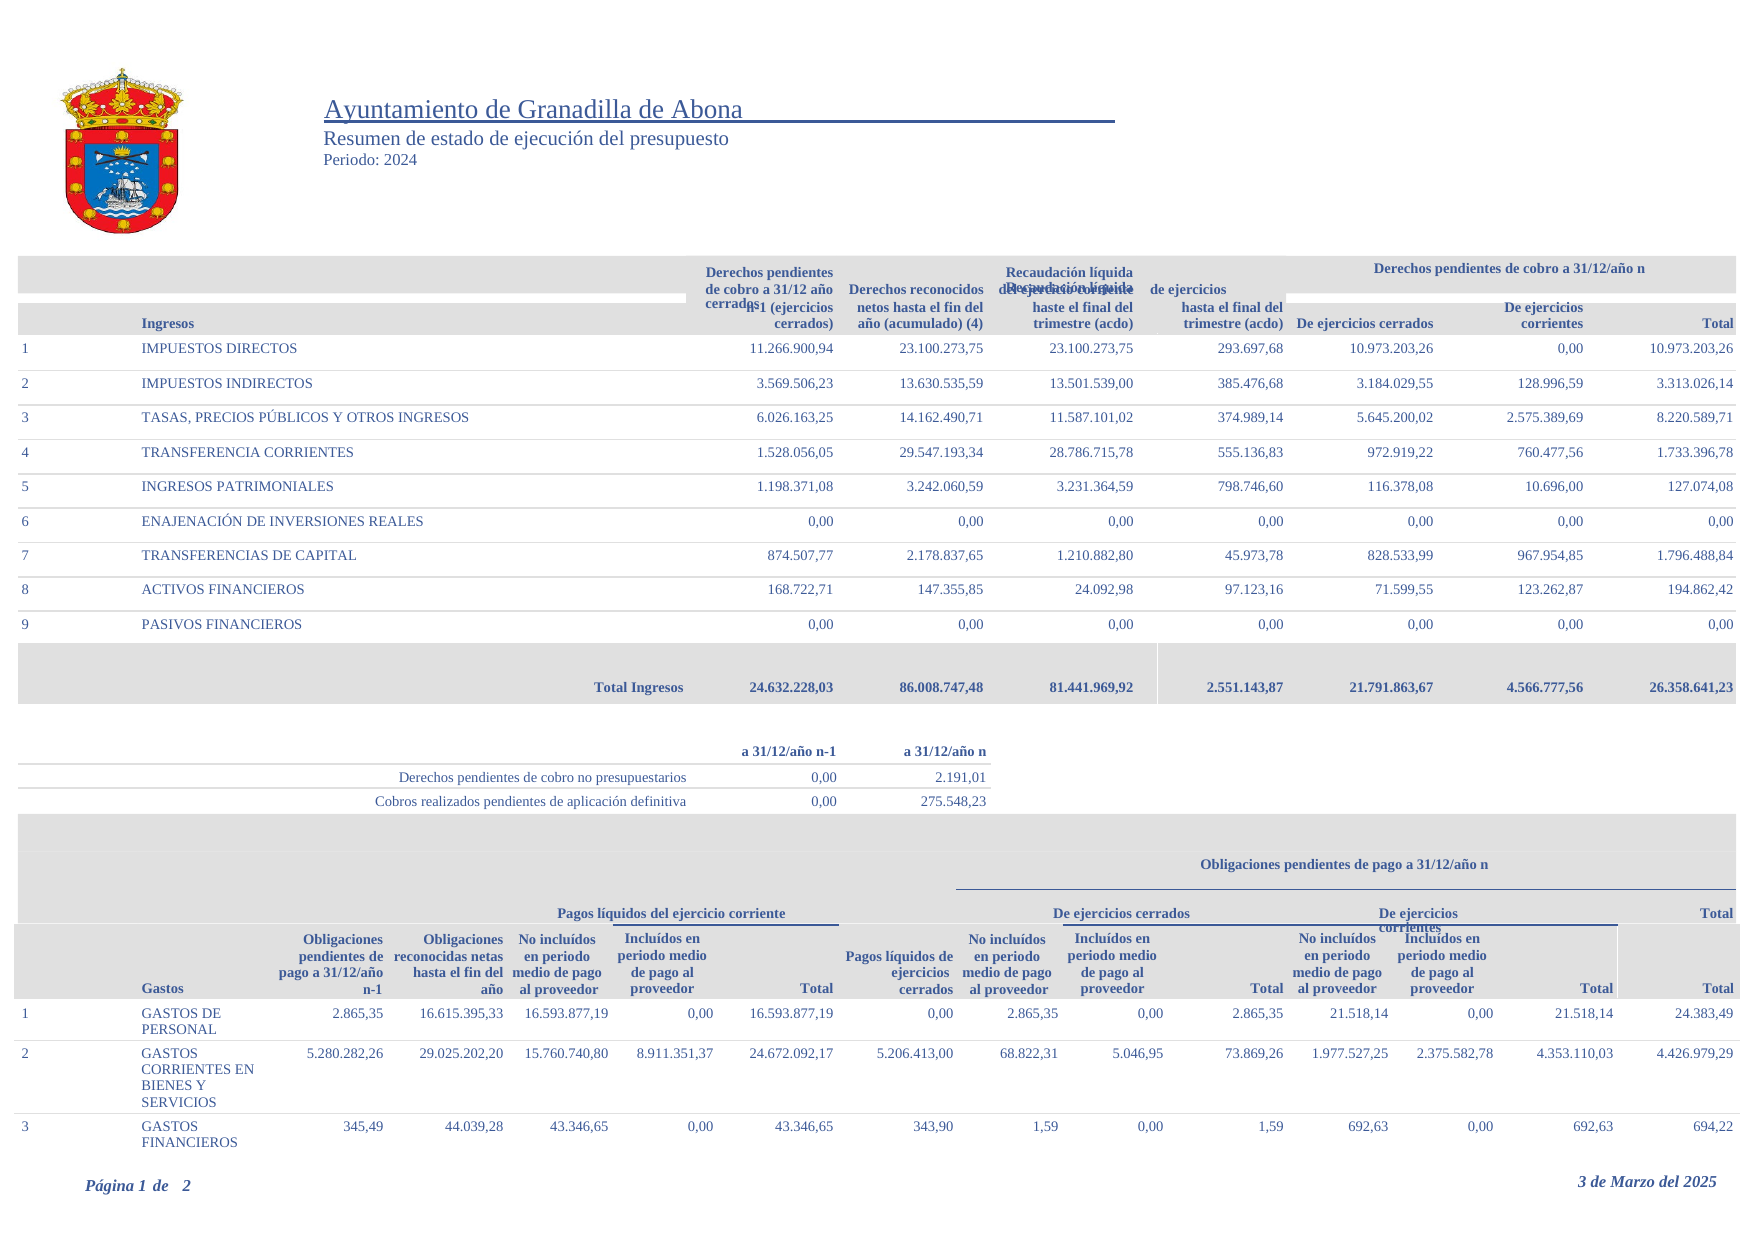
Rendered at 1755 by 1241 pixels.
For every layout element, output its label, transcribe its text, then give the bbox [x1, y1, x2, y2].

table_cell 4.566.777,56 [1469, 643, 1616, 704]
table_cell 694,22 [1618, 1114, 1740, 1159]
table_cell 2.865,35 [1194, 999, 1288, 1039]
table_cell 385.476,68 [1158, 371, 1290, 404]
table_cell 73.869,26 [1194, 1041, 1288, 1112]
table_cell 4 [18, 440, 85, 473]
table_cell 0,00 [613, 999, 731, 1039]
table_cell 8 [18, 578, 85, 610]
table_cell 2.575.389,69 [1469, 406, 1616, 438]
table_cell 0,00 [1616, 612, 1736, 643]
table_cell a 31/12/año n [847, 704, 991, 763]
table_cell 1.528.056,05 [714, 440, 847, 473]
table_cell 5.046,95 [1063, 1041, 1194, 1112]
table_cell IMPUESTOS DIRECTOS [85, 335, 714, 370]
table_cell 21.518,14 [1288, 999, 1393, 1039]
table_cell 0,00 [847, 509, 991, 542]
table_header Incluídos en periodo medio de pago al proveedor [613, 926, 731, 998]
table_cell 128.996,59 [1469, 371, 1616, 404]
table_cell 168.722,71 [714, 578, 847, 610]
table_cell 0,00 [714, 765, 847, 787]
table_header Ingresos [85, 303, 686, 334]
table_cell [18, 704, 85, 763]
table_cell 1 [14, 999, 85, 1039]
table_cell [1469, 704, 1616, 763]
table_cell 5.206.413,00 [839, 1041, 977, 1112]
table_cell [1158, 763, 1290, 787]
table_cell 0,00 [714, 509, 847, 542]
table_cell 5.280.282,26 [267, 1041, 401, 1112]
table_cell 86.008.747,48 [847, 643, 991, 704]
table_cell 23.100.273,75 [847, 335, 991, 370]
table_cell 5 [18, 475, 85, 507]
table_cell 0,00 [714, 612, 847, 643]
table_header Total [731, 926, 839, 998]
table_cell 0,00 [839, 999, 977, 1039]
table_cell 24.632.228,03 [714, 643, 847, 704]
table_cell [1290, 763, 1469, 787]
table_cell TASAS, PRECIOS PÚBLICOS Y OTROS INGRESOS [85, 406, 714, 438]
table_cell 8.220.589,71 [1616, 406, 1736, 438]
table_header Total [1194, 926, 1288, 998]
table_cell 7 [18, 543, 85, 576]
table_cell 5.645.200,02 [1290, 406, 1469, 438]
table_cell 2 [18, 371, 85, 404]
table_cell INGRESOS PATRIMONIALES [85, 475, 714, 507]
table_cell 374.989,14 [1158, 406, 1290, 438]
table_cell 10.696,00 [1469, 475, 1616, 507]
table_cell 0,00 [1393, 1114, 1515, 1159]
table_cell 3.242.060,59 [847, 475, 991, 507]
table_cell 68.822,31 [977, 1041, 1063, 1112]
table_cell 967.954,85 [1469, 543, 1616, 576]
table_cell [1158, 704, 1290, 763]
table_cell [18, 789, 85, 813]
table_cell 4.426.979,29 [1618, 1041, 1740, 1112]
table_cell 343,90 [839, 1114, 977, 1159]
table_cell 10.973.203,26 [1616, 335, 1736, 370]
table_cell Cobros realizados pendientes de aplicación definitiva [85, 789, 714, 813]
table_cell GASTOS FINANCIEROS [85, 1114, 267, 1159]
table_cell 3.231.364,59 [991, 475, 1157, 507]
table_cell [1616, 704, 1736, 763]
table_cell 3.313.026,14 [1616, 371, 1736, 404]
table_cell 13.630.535,59 [847, 371, 991, 404]
table_cell 0,00 [1616, 509, 1736, 542]
table_cell 194.862,42 [1616, 578, 1736, 610]
table_cell 0,00 [1063, 999, 1194, 1039]
table_cell 71.599,55 [1290, 578, 1469, 610]
table_header Total [1616, 303, 1736, 334]
table_cell 0,00 [1469, 612, 1616, 643]
table_cell 10.973.203,26 [1290, 335, 1469, 370]
table_cell IMPUESTOS INDIRECTOS [85, 371, 714, 404]
table_cell 21.518,14 [1515, 999, 1617, 1039]
table_cell 345,49 [267, 1114, 401, 1159]
table_cell 0,00 [1158, 509, 1290, 542]
table_cell 14.162.490,71 [847, 406, 991, 438]
table_cell 23.100.273,75 [991, 335, 1157, 370]
table_cell 0,00 [1290, 612, 1469, 643]
table_cell 0,00 [714, 789, 847, 813]
table_cell 4.353.110,03 [1515, 1041, 1617, 1112]
table_cell Derechos pendientes de cobro no presupuestarios [85, 765, 714, 787]
table_header De ejercicios corrientes [1469, 303, 1616, 334]
table_cell 44.039,28 [401, 1114, 514, 1159]
table_cell 798.746,60 [1158, 475, 1290, 507]
table_cell 692,63 [1515, 1114, 1617, 1159]
subtitle Periodo: 2024 [323, 150, 1752, 169]
table_cell 1,59 [1194, 1114, 1288, 1159]
table_cell 29.547.193,34 [847, 440, 991, 473]
table_cell [18, 643, 85, 704]
table_cell 1.796.488,84 [1616, 543, 1736, 576]
table_header Total [1618, 924, 1740, 998]
table_cell 0,00 [1290, 509, 1469, 542]
table_cell 692,63 [1288, 1114, 1393, 1159]
table_cell [991, 763, 1157, 787]
table_cell [1469, 787, 1616, 813]
table_cell 15.760.740,80 [514, 1041, 613, 1112]
table_cell 81.441.969,92 [991, 643, 1157, 704]
table_cell 1.210.882,80 [991, 543, 1157, 576]
table_cell 11.587.101,02 [991, 406, 1157, 438]
table_cell 24.092,98 [991, 578, 1157, 610]
table_cell 3.569.506,23 [714, 371, 847, 404]
table_cell 2.375.582,78 [1393, 1041, 1515, 1112]
table_cell GASTOS CORRIENTES EN BIENES Y SERVICIOS [85, 1041, 267, 1112]
table_cell 9 [18, 612, 85, 643]
table_cell 0,00 [1393, 999, 1515, 1039]
table_cell 2.551.143,87 [1158, 643, 1290, 704]
table_cell [1616, 763, 1736, 787]
table_cell 2.178.837,65 [847, 543, 991, 576]
table_cell 6.026.163,25 [714, 406, 847, 438]
table_cell 1.198.371,08 [714, 475, 847, 507]
table_cell 293.697,68 [1158, 335, 1290, 370]
table_cell 0,00 [991, 612, 1157, 643]
table_cell 2.865,35 [977, 999, 1063, 1039]
table_cell ENAJENACIÓN DE INVERSIONES REALES [85, 509, 714, 542]
table_cell [991, 787, 1157, 813]
table_cell [1290, 704, 1469, 763]
table_cell 2.191,01 [847, 765, 991, 787]
table_cell PASIVOS FINANCIEROS [85, 612, 714, 643]
table_header Gastos [14, 924, 267, 998]
table_cell 16.593.877,19 [514, 999, 613, 1039]
table_cell 3.184.029,55 [1290, 371, 1469, 404]
table_cell 24.672.092,17 [731, 1041, 839, 1112]
table_header [18, 303, 85, 334]
table_cell 6 [18, 509, 85, 542]
table_cell [1616, 787, 1736, 813]
table_cell 28.786.715,78 [991, 440, 1157, 473]
table_header De ejercicios cerrados [1290, 303, 1469, 334]
table_cell 275.548,23 [847, 789, 991, 813]
table_cell 1,59 [977, 1114, 1063, 1159]
table_header No incluídos Pagos líquidos de en periodo ejercicios medio de pago cerrados al proveedor [839, 924, 1063, 998]
table_cell 123.262,87 [1469, 578, 1616, 610]
table_cell 2.865,35 [267, 999, 401, 1039]
table_cell 0,00 [991, 509, 1157, 542]
table_cell 1.977.527,25 [1288, 1041, 1393, 1112]
table_cell 147.355,85 [847, 578, 991, 610]
table_header Obligaciones Obligaciones No incluídos pendientes de reconocidas netas en periodo pago a 31/12/año hasta el fin del medio de pago n-1 año al proveedor [267, 924, 613, 998]
table_cell [1469, 763, 1616, 787]
table_cell 97.123,16 [1158, 578, 1290, 610]
table_header Total [1515, 926, 1617, 998]
subtitle Resumen de estado de ejecución del presupuesto [323, 129, 1752, 150]
table_cell 116.378,08 [1290, 475, 1469, 507]
table_cell TRANSFERENCIAS DE CAPITAL [85, 543, 714, 576]
table_cell 3 [18, 406, 85, 438]
table_cell 26.358.641,23 [1616, 643, 1736, 704]
table_cell [1158, 787, 1290, 813]
table_cell 16.615.395,33 [401, 999, 514, 1039]
table_cell 0,00 [1469, 509, 1616, 542]
table_cell 972.919,22 [1290, 440, 1469, 473]
table_cell a 31/12/año n-1 [714, 704, 847, 763]
table_cell [85, 704, 714, 763]
table_header Incluídos en periodo medio de pago al proveedor [1063, 926, 1194, 998]
table_cell 127.074,08 [1616, 475, 1736, 507]
table_cell 24.383,49 [1618, 999, 1740, 1039]
table_cell 43.346,65 [731, 1114, 839, 1159]
table_cell 760.477,56 [1469, 440, 1616, 473]
table_cell 874.507,77 [714, 543, 847, 576]
table_cell [18, 765, 85, 787]
table_cell 0,00 [1063, 1114, 1194, 1159]
table_cell 3 [14, 1114, 85, 1159]
table_cell 0,00 [613, 1114, 731, 1159]
table_cell 0,00 [847, 612, 991, 643]
table_cell 21.791.863,67 [1290, 643, 1469, 704]
table_cell TRANSFERENCIA CORRIENTES [85, 440, 714, 473]
table_cell 16.593.877,19 [731, 999, 839, 1039]
table_cell 1 [18, 335, 85, 370]
table_cell 29.025.202,20 [401, 1041, 514, 1112]
table_cell GASTOS DE PERSONAL [85, 999, 267, 1039]
table_cell 828.533,99 [1290, 543, 1469, 576]
table_cell 8.911.351,37 [613, 1041, 731, 1112]
table_cell 13.501.539,00 [991, 371, 1157, 404]
table_cell 45.973,78 [1158, 543, 1290, 576]
table_header Incluídos en periodo medio de pago al proveedor [1393, 926, 1515, 998]
table_cell 1.733.396,78 [1616, 440, 1736, 473]
table_cell 2 [14, 1041, 85, 1112]
table_cell 43.346,65 [514, 1114, 613, 1159]
table_cell 0,00 [1158, 612, 1290, 643]
table_cell ACTIVOS FINANCIEROS [85, 578, 714, 610]
table_cell 11.266.900,94 [714, 335, 847, 370]
table_cell 555.136,83 [1158, 440, 1290, 473]
table_cell Total Ingresos [85, 643, 714, 704]
table_header No incluídos en periodo medio de pago al proveedor [1288, 926, 1393, 998]
table_cell [991, 704, 1157, 763]
table_cell [1290, 787, 1469, 813]
table_cell 0,00 [1469, 335, 1616, 370]
